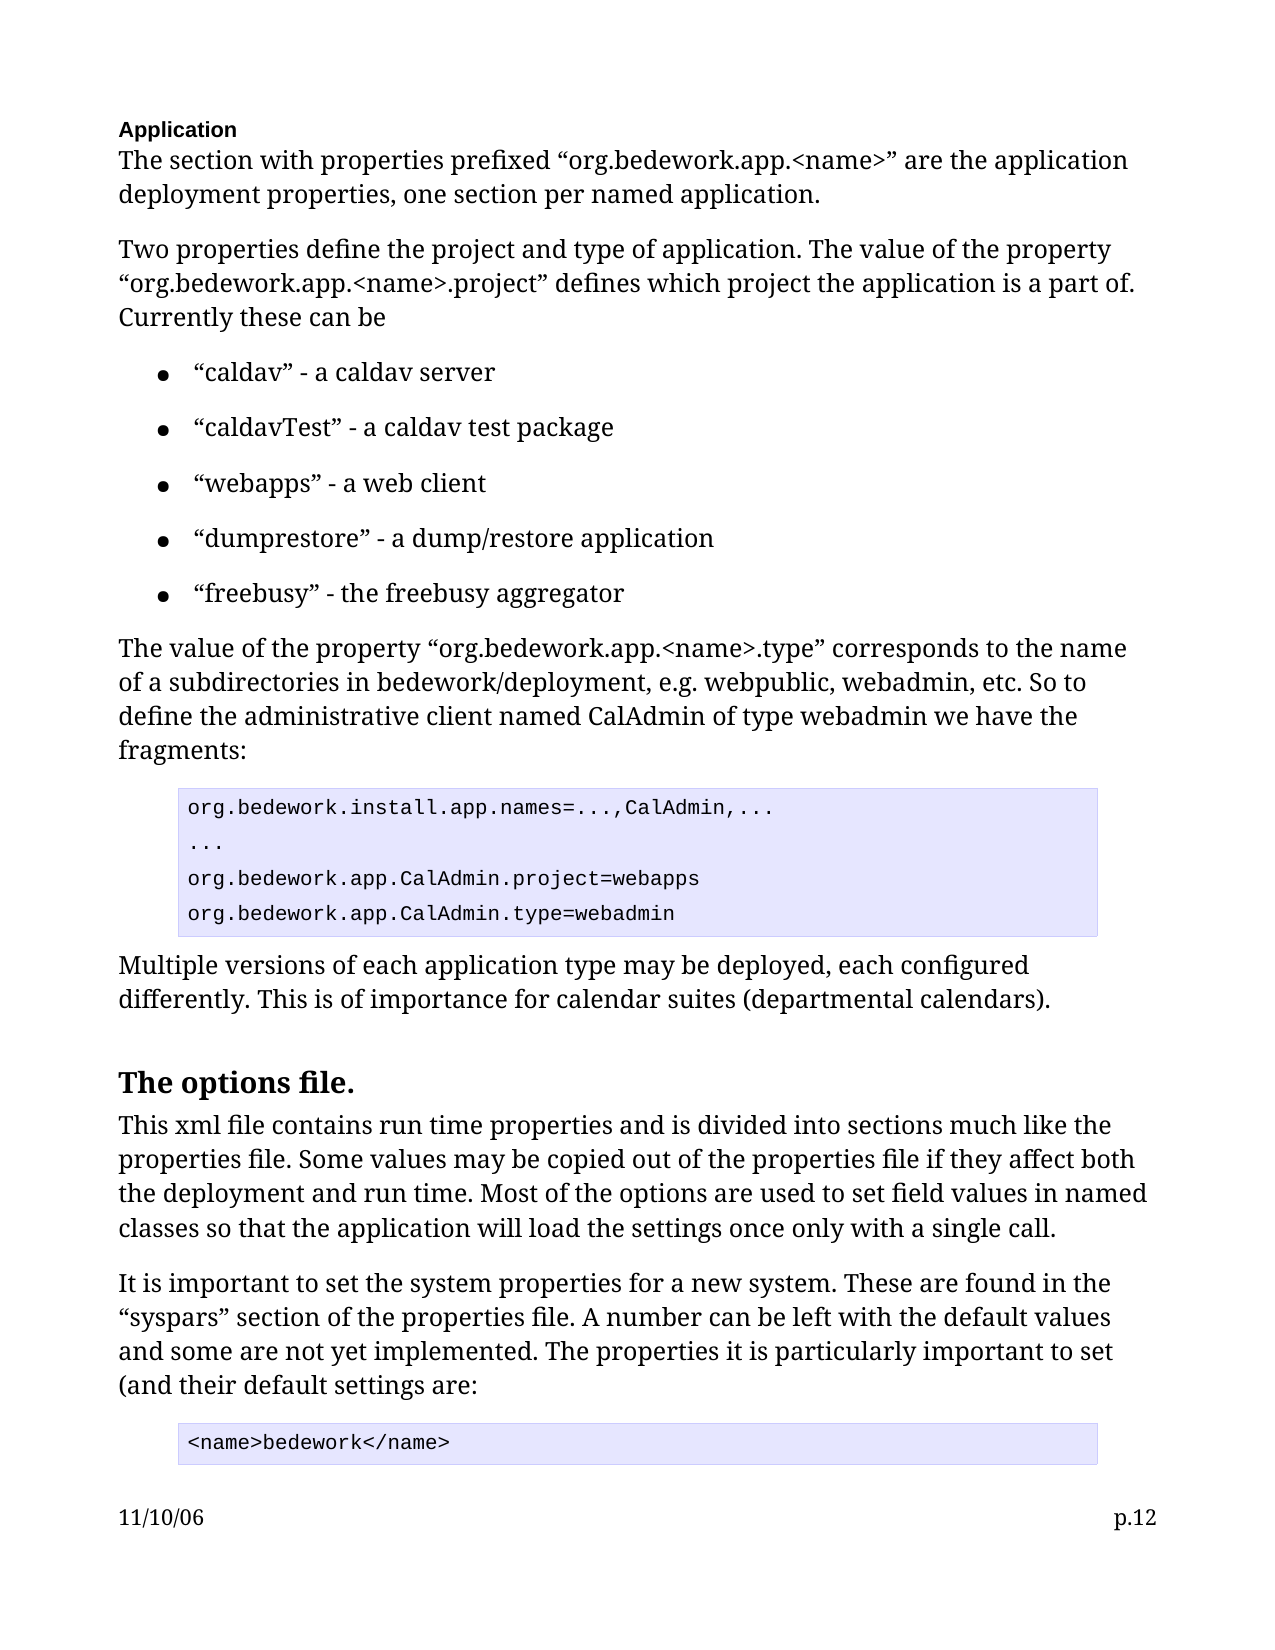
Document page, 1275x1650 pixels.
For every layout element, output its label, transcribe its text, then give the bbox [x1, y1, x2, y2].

list “caldavTest” - a caldav test package [156, 410, 1157, 444]
text <name>bedework</name> [179, 1424, 1097, 1464]
text Two properties define the project and type of application. The value of the property “org.bedework.app.<name>.project” defines which project the application is a part of. Currently these can be [118, 232, 1157, 334]
text ... [179, 823, 1097, 856]
text org.bedework.app.CalAdmin.type=webadmin [179, 894, 1097, 936]
text org.bedework.app.CalAdmin.project=webapps [179, 859, 1097, 891]
list “freebusy” - the freebusy aggregator [156, 575, 1157, 609]
text The section with properties prefixed “org.bedework.app.<name>” are the application deployment properties, one section per named application. [118, 143, 1157, 211]
text Multiple versions of each application type may be deployed, each configured differently. This is of importance for calendar suites (departmental calendars). [118, 948, 1157, 1016]
text It is important to set the system properties for a new system. These are found in the “syspars” section of the properties file. A number can be left with the default values and some are not yet implemented. The properties it is particularly important to set (and their default settings are: [118, 1265, 1157, 1402]
subtitle Application [118, 118, 1157, 143]
subtitle The options file. [118, 1062, 1157, 1102]
text The value of the property “org.bedework.app.<name>.type” corresponds to the name of a subdirectories in bedework/deployment, e.g. webpublic, webadmin, etc. So to define the administrative client named CalAdmin of type webadmin we have the fragments: [118, 631, 1157, 767]
text This xml file contains run time properties and is divided into sections much like the properties file. Some values may be copied out of the properties file if they affect both the deployment and run time. Most of the options are used to set field values in named classes so that the application will load the settings once only with a single call. [118, 1108, 1157, 1244]
text org.bedework.install.app.names=...,CalAdmin,... [179, 789, 1097, 821]
list “webapps” - a web client [156, 465, 1157, 499]
list “caldav” - a caldav server [156, 355, 1157, 389]
list “dumprestore” - a dump/restore application [156, 520, 1157, 554]
